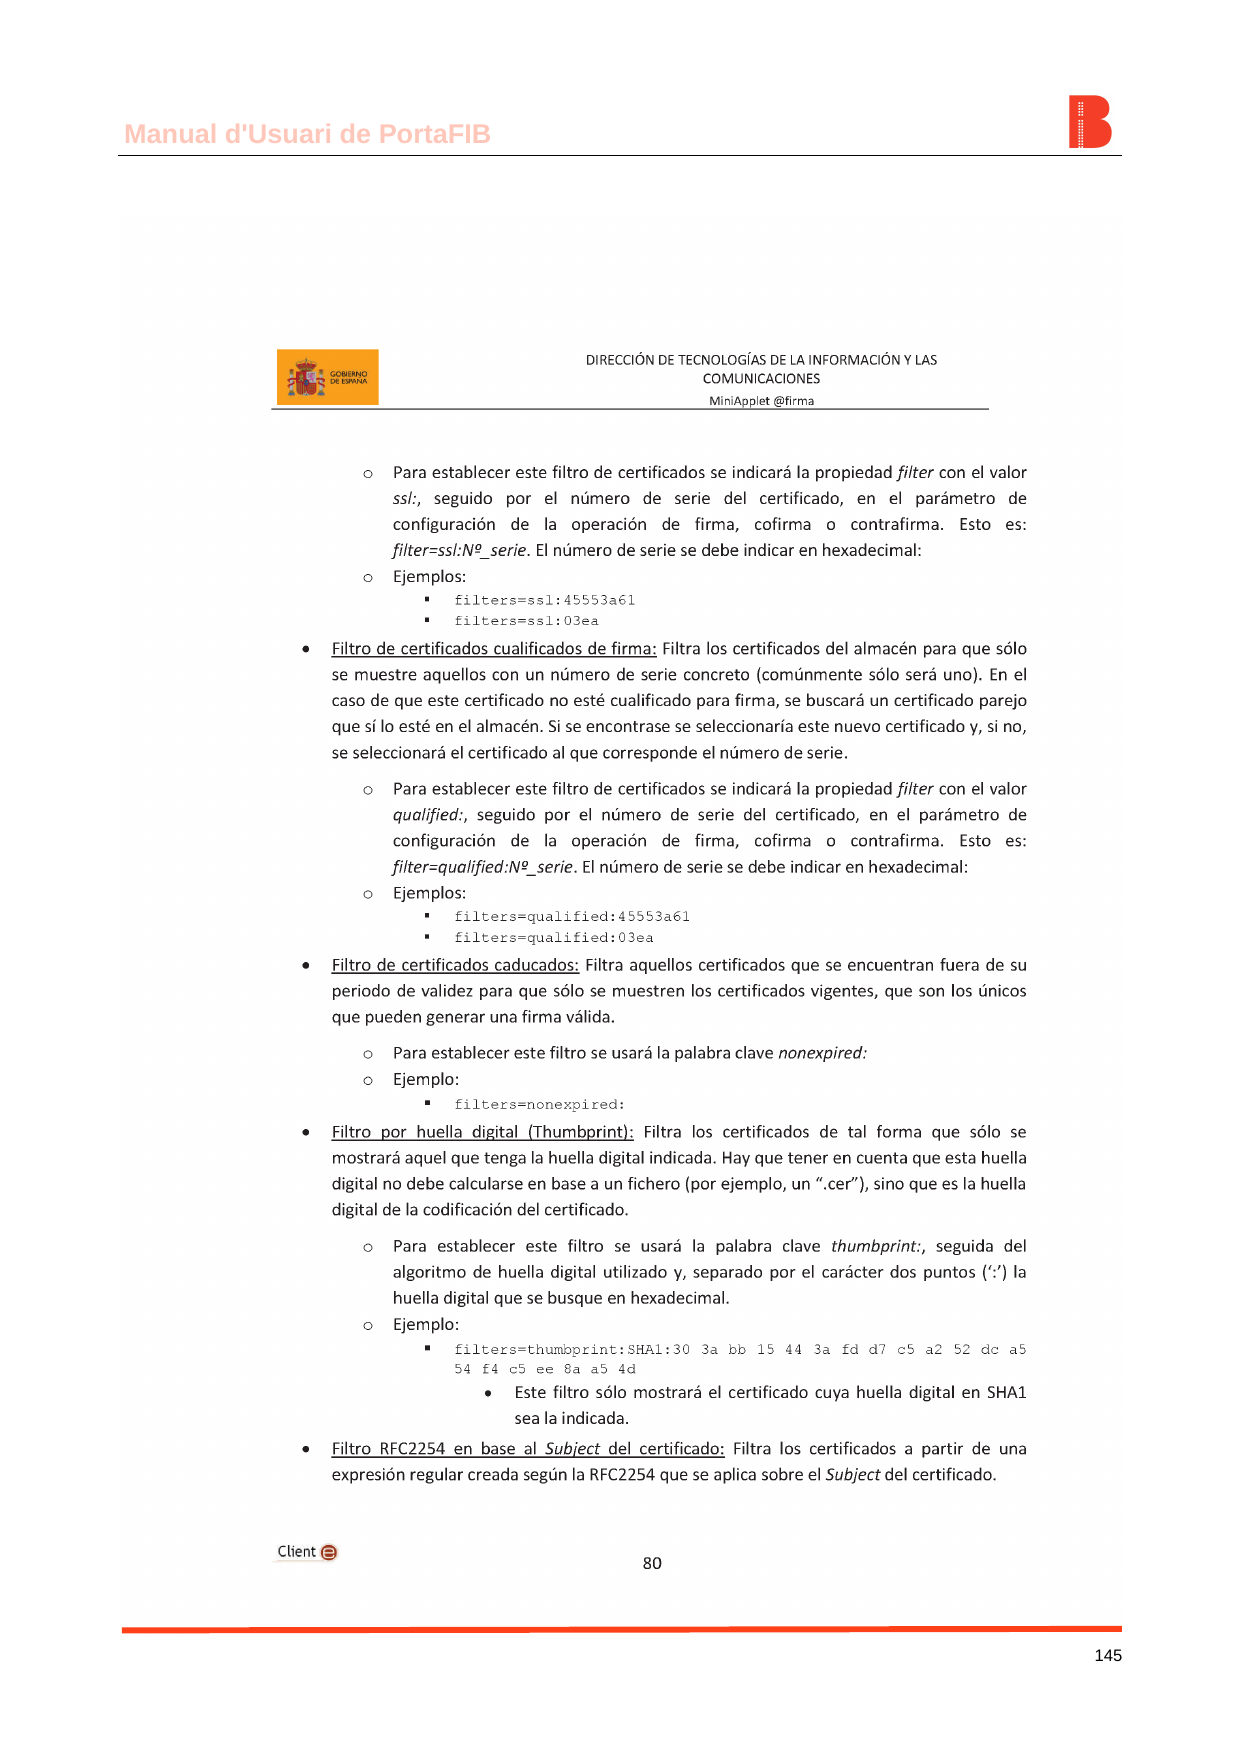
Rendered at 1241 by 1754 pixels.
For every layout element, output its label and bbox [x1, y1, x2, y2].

picture [1063, 94, 1117, 150]
